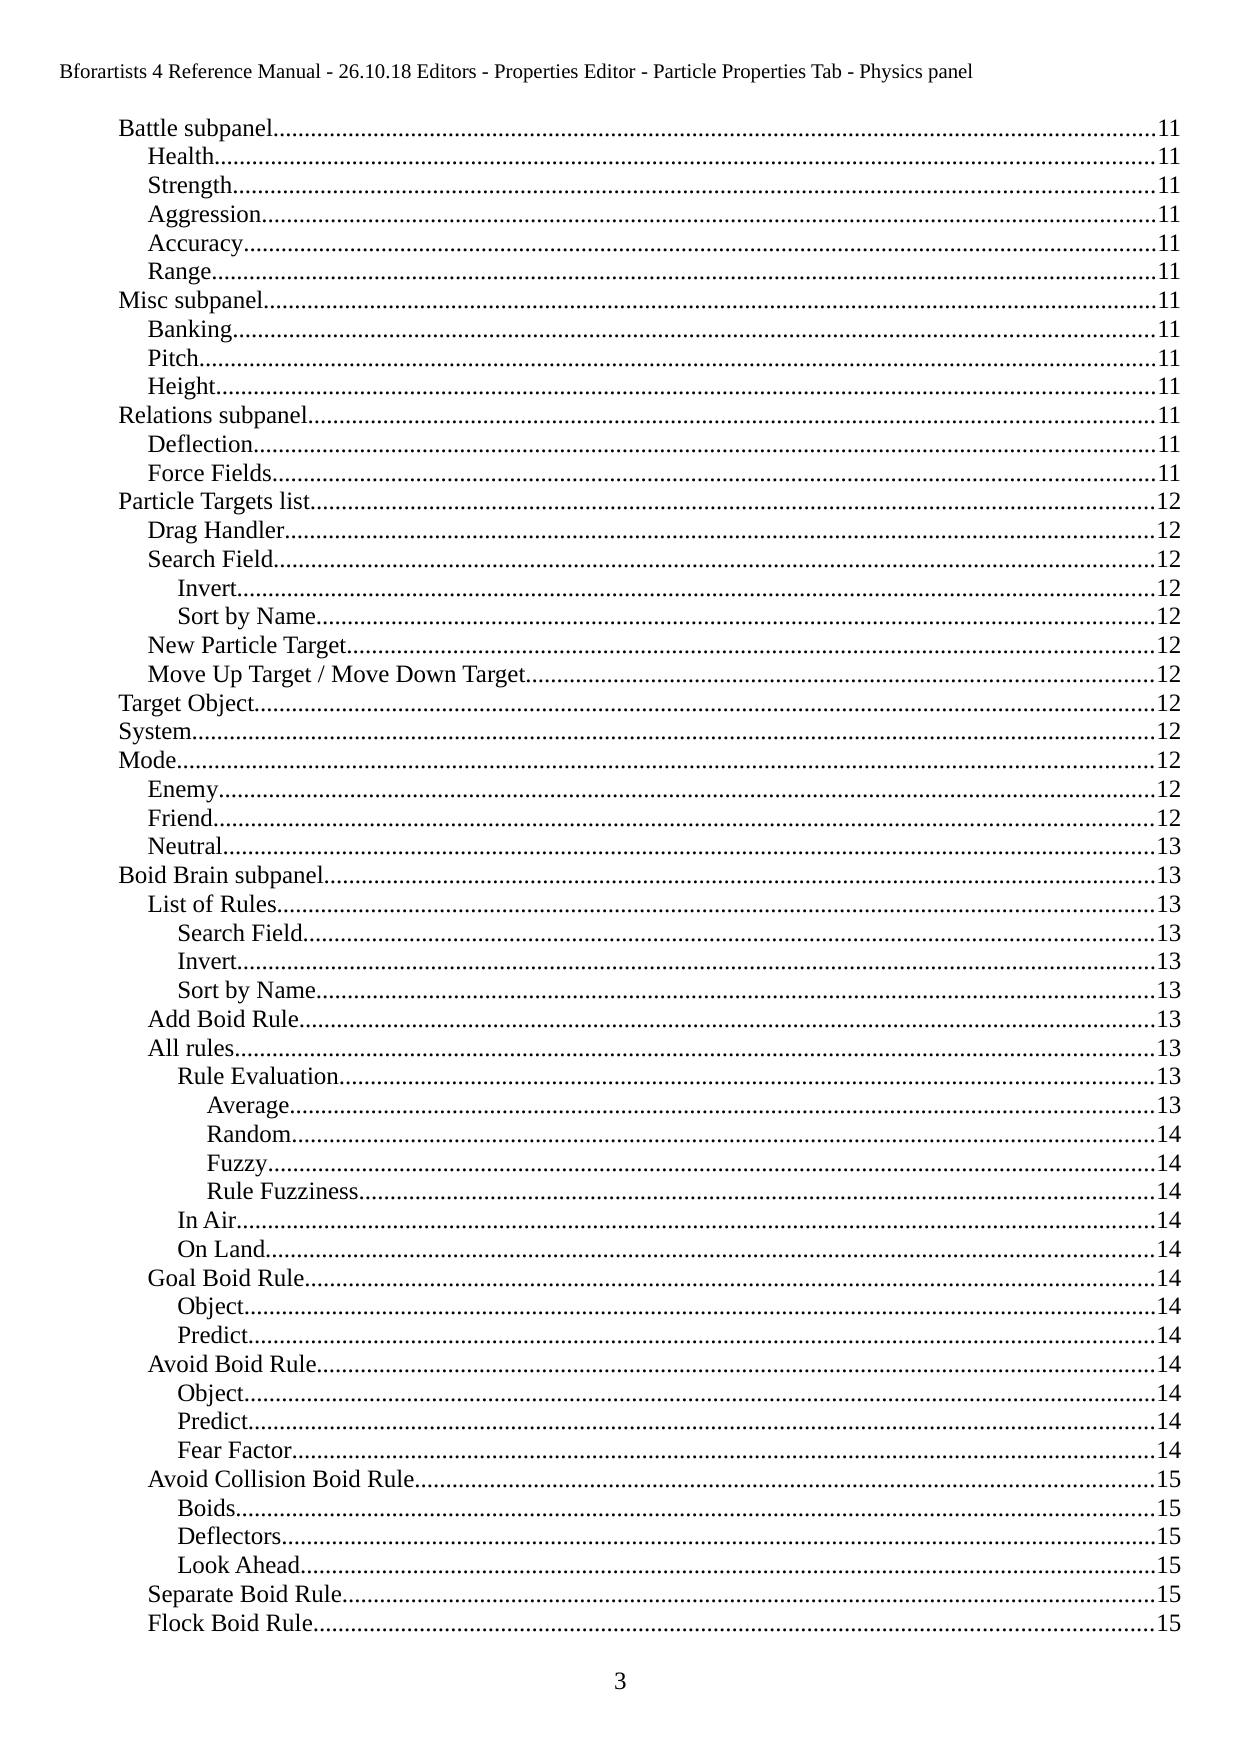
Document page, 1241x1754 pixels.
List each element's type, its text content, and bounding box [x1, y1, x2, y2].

text Relations subpanel 11 [118, 400, 1181, 429]
text Sort by Name 12 [177, 601, 1181, 630]
text Neutral 13 [147, 831, 1181, 860]
text Random 14 [206, 1119, 1181, 1148]
text Invert 13 [177, 946, 1181, 975]
text Rule Fuzziness 14 [206, 1176, 1181, 1205]
text Boid Brain subpanel 13 [118, 860, 1181, 889]
text All rules 13 [147, 1033, 1181, 1061]
text Avoid Collision Boid Rule 15 [147, 1464, 1181, 1493]
text Average 13 [206, 1090, 1181, 1119]
text Goal Boid Rule 14 [147, 1263, 1181, 1291]
text Boids 15 [177, 1493, 1181, 1521]
text Friend 12 [147, 803, 1181, 831]
text Avoid Boid Rule 14 [147, 1349, 1181, 1378]
text Predict 14 [177, 1320, 1181, 1349]
text Object 14 [177, 1378, 1181, 1406]
text Drag Handler 12 [147, 515, 1181, 544]
text Aggression 11 [147, 199, 1181, 228]
text Health 11 [147, 141, 1181, 170]
text Banking 11 [147, 314, 1181, 343]
text On Land 14 [177, 1234, 1181, 1263]
text Search Field 12 [147, 544, 1181, 573]
text In Air 14 [177, 1205, 1181, 1234]
text Search Field 13 [177, 918, 1181, 946]
text Sort by Name 13 [177, 975, 1181, 1004]
text Fear Factor 14 [177, 1435, 1181, 1464]
text Battle subpanel 11 [118, 113, 1181, 141]
text System 12 [118, 716, 1181, 745]
text Force Fields 11 [147, 458, 1181, 486]
text List of Rules 13 [147, 889, 1181, 918]
text Flock Boid Rule 15 [147, 1608, 1181, 1636]
text Invert 12 [177, 573, 1181, 601]
text Target Object 12 [118, 688, 1181, 716]
text Deflectors 15 [177, 1521, 1181, 1550]
text Enemy 12 [147, 774, 1181, 803]
text Mode 12 [118, 745, 1181, 774]
text Separate Boid Rule 15 [147, 1579, 1181, 1608]
text Predict 14 [177, 1406, 1181, 1435]
text Pitch 11 [147, 343, 1181, 371]
text Height 11 [147, 371, 1181, 400]
text Look Ahead 15 [177, 1550, 1181, 1579]
text Deflection 11 [147, 429, 1181, 458]
text Fuzzy 14 [206, 1148, 1181, 1176]
text New Particle Target 12 [147, 630, 1181, 659]
text Accuracy 11 [147, 228, 1181, 256]
text Add Boid Rule 13 [147, 1004, 1181, 1033]
text Misc subpanel 11 [118, 285, 1181, 314]
text Rule Evaluation 13 [177, 1061, 1181, 1090]
text Particle Targets list 12 [118, 486, 1181, 515]
text Range 11 [147, 256, 1181, 285]
text Object 14 [177, 1291, 1181, 1320]
text Move Up Target / Move Down Target 12 [147, 659, 1181, 688]
text Strength 11 [147, 170, 1181, 199]
